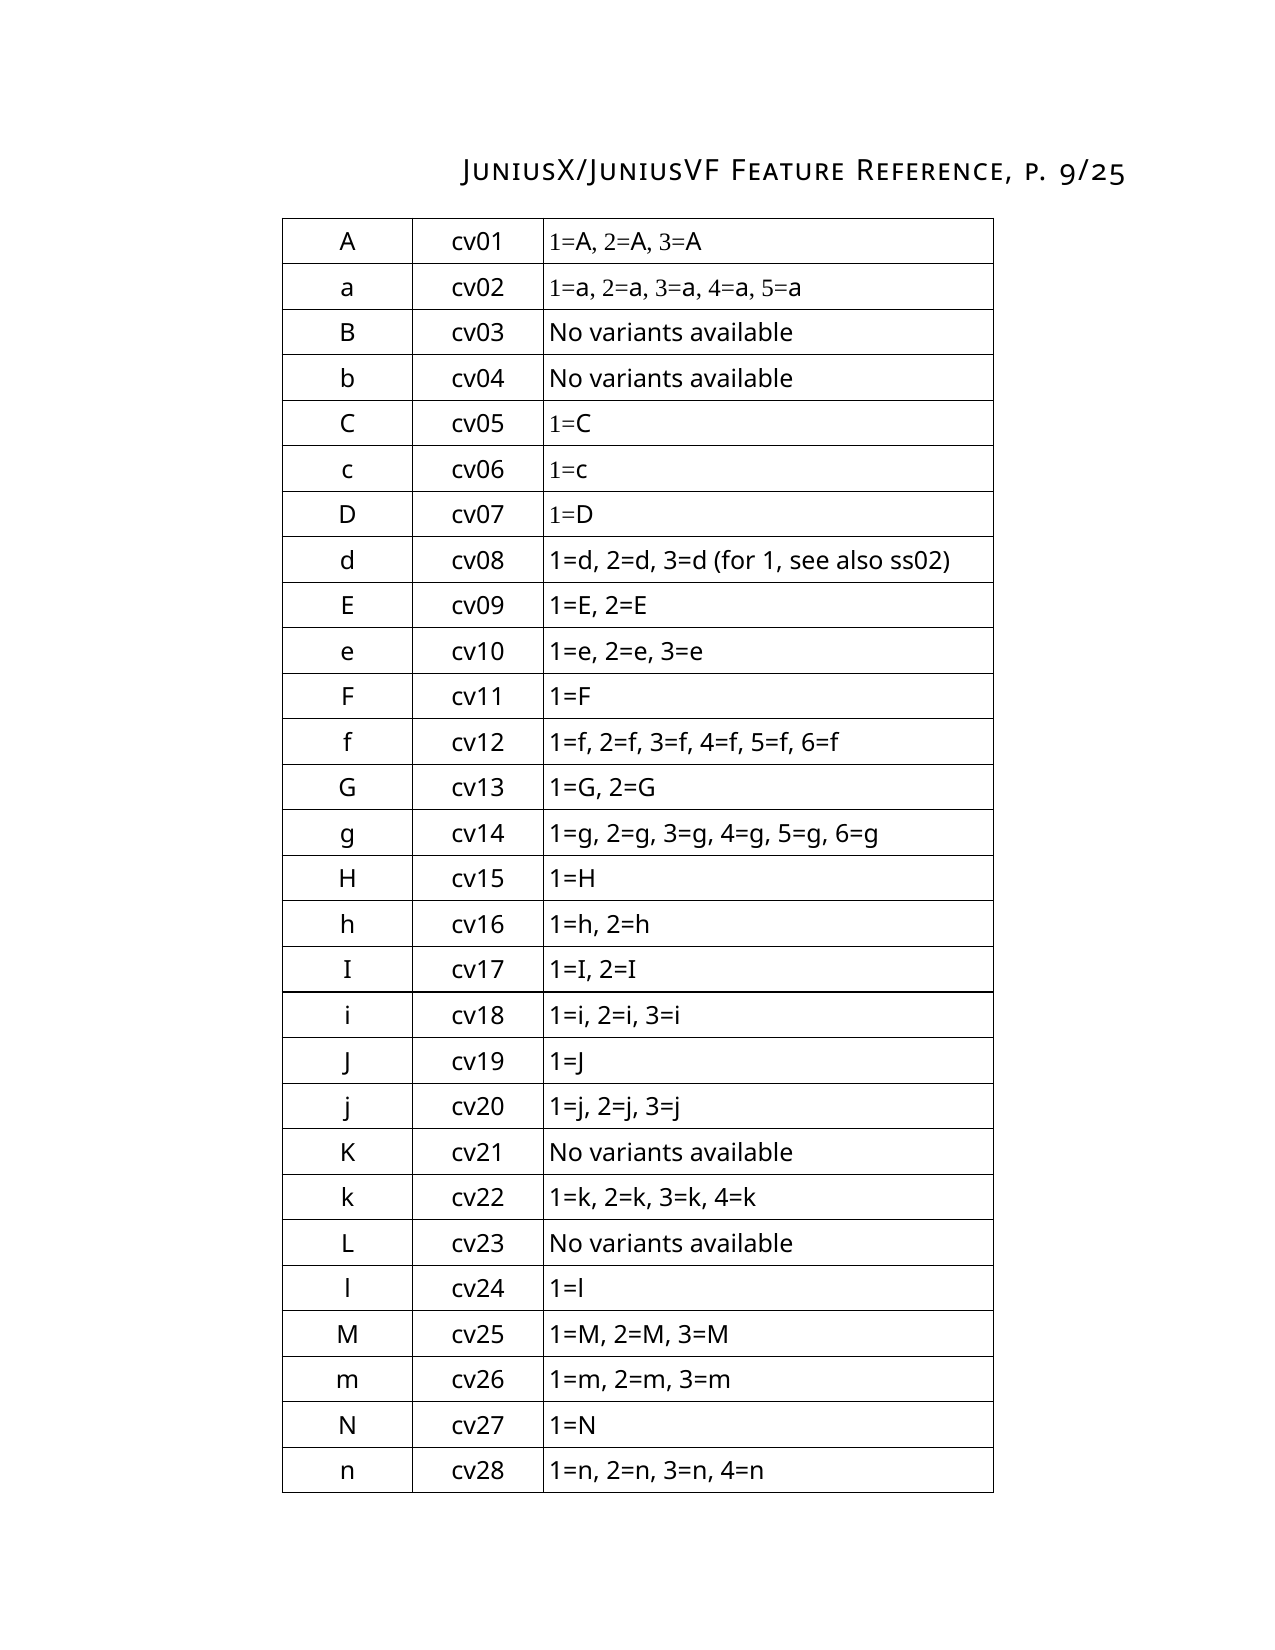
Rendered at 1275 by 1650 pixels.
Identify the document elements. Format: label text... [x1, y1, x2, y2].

table_cell N [283, 1402, 412, 1447]
table_cell h [283, 901, 412, 946]
table_cell k [283, 1175, 412, 1219]
table_cell B [283, 310, 412, 354]
table_cell c [283, 446, 412, 491]
table_cell cv28 [413, 1448, 543, 1492]
table_cell cv16 [413, 901, 543, 946]
table_cell 1=g, 2=g, 3=g, 4=g, 5=g, 6=g [544, 810, 993, 855]
table_cell cv12 [413, 719, 543, 764]
table_cell 1=e, 2=e, 3=e [544, 628, 993, 673]
table_cell 1=l [544, 1266, 993, 1310]
table_cell E [283, 583, 412, 627]
table_cell 1=a, 2=a, 3=a, 4=a, 5=a [544, 264, 993, 308]
table_cell cv10 [413, 628, 543, 673]
table_cell 1=h, 2=h [544, 901, 993, 946]
table_cell b [283, 355, 412, 399]
table_cell f [283, 719, 412, 764]
table_cell 1=f, 2=f, 3=f, 4=f, 5=f, 6=f [544, 719, 993, 764]
table_cell 1=n, 2=n, 3=n, 4=n [544, 1448, 993, 1492]
table_cell cv25 [413, 1311, 543, 1356]
table_cell cv21 [413, 1129, 543, 1173]
table_cell cv19 [413, 1038, 543, 1082]
table_cell J [283, 1038, 412, 1082]
table_cell M [283, 1311, 412, 1356]
table_cell cv13 [413, 765, 543, 809]
table_cell cv27 [413, 1402, 543, 1447]
table_cell 1=i, 2=i, 3=i [544, 993, 993, 1037]
table_cell cv06 [413, 446, 543, 491]
table_cell L [283, 1220, 412, 1264]
table_cell cv09 [413, 583, 543, 627]
table_cell No variants available [544, 355, 993, 399]
table_cell cv04 [413, 355, 543, 399]
table_cell No variants available [544, 1129, 993, 1173]
table_cell 1=j, 2=j, 3=j [544, 1084, 993, 1128]
table_cell A [283, 219, 412, 263]
table_cell cv24 [413, 1266, 543, 1310]
table_cell cv22 [413, 1175, 543, 1219]
table_cell 1=D [544, 492, 993, 536]
table_cell F [283, 674, 412, 718]
table_cell e [283, 628, 412, 673]
table_cell 1=I, 2=I [544, 947, 993, 991]
table_cell cv26 [413, 1357, 543, 1401]
table_cell cv18 [413, 993, 543, 1037]
table_cell cv08 [413, 537, 543, 582]
table_cell 1=M, 2=M, 3=M [544, 1311, 993, 1356]
table_cell 1=C [544, 401, 993, 445]
table_cell n [283, 1448, 412, 1492]
table_cell l [283, 1266, 412, 1310]
table_cell 1=J [544, 1038, 993, 1082]
table_cell cv15 [413, 856, 543, 900]
table_cell i [283, 993, 412, 1037]
table_cell cv11 [413, 674, 543, 718]
table_cell d [283, 537, 412, 582]
table_cell H [283, 856, 412, 900]
table_cell cv20 [413, 1084, 543, 1128]
table_cell C [283, 401, 412, 445]
table_cell j [283, 1084, 412, 1128]
table_cell cv17 [413, 947, 543, 991]
table_cell cv03 [413, 310, 543, 354]
table_cell No variants available [544, 310, 993, 354]
table_cell 1=c [544, 446, 993, 491]
table_cell 1=k, 2=k, 3=k, 4=k [544, 1175, 993, 1219]
table_cell 1=H [544, 856, 993, 900]
table_cell cv05 [413, 401, 543, 445]
table_cell 1=F [544, 674, 993, 718]
table_cell g [283, 810, 412, 855]
table_cell m [283, 1357, 412, 1401]
table_cell 1=G, 2=G [544, 765, 993, 809]
table_cell cv23 [413, 1220, 543, 1264]
table_cell G [283, 765, 412, 809]
table_cell No variants available [544, 1220, 993, 1264]
table_cell 1=m, 2=m, 3=m [544, 1357, 993, 1401]
table_cell cv14 [413, 810, 543, 855]
table_cell cv01 [413, 219, 543, 263]
table_cell cv07 [413, 492, 543, 536]
table_cell 1=d, 2=d, 3=d (for 1, see also ss02) [544, 537, 993, 582]
table_cell 1=N [544, 1402, 993, 1447]
table_cell 1=A, 2=A, 3=A [544, 219, 993, 263]
table_cell cv02 [413, 264, 543, 308]
table_cell I [283, 947, 412, 991]
table_cell 1=E, 2=E [544, 583, 993, 627]
table_cell D [283, 492, 412, 536]
table_cell K [283, 1129, 412, 1173]
table_cell a [283, 264, 412, 308]
